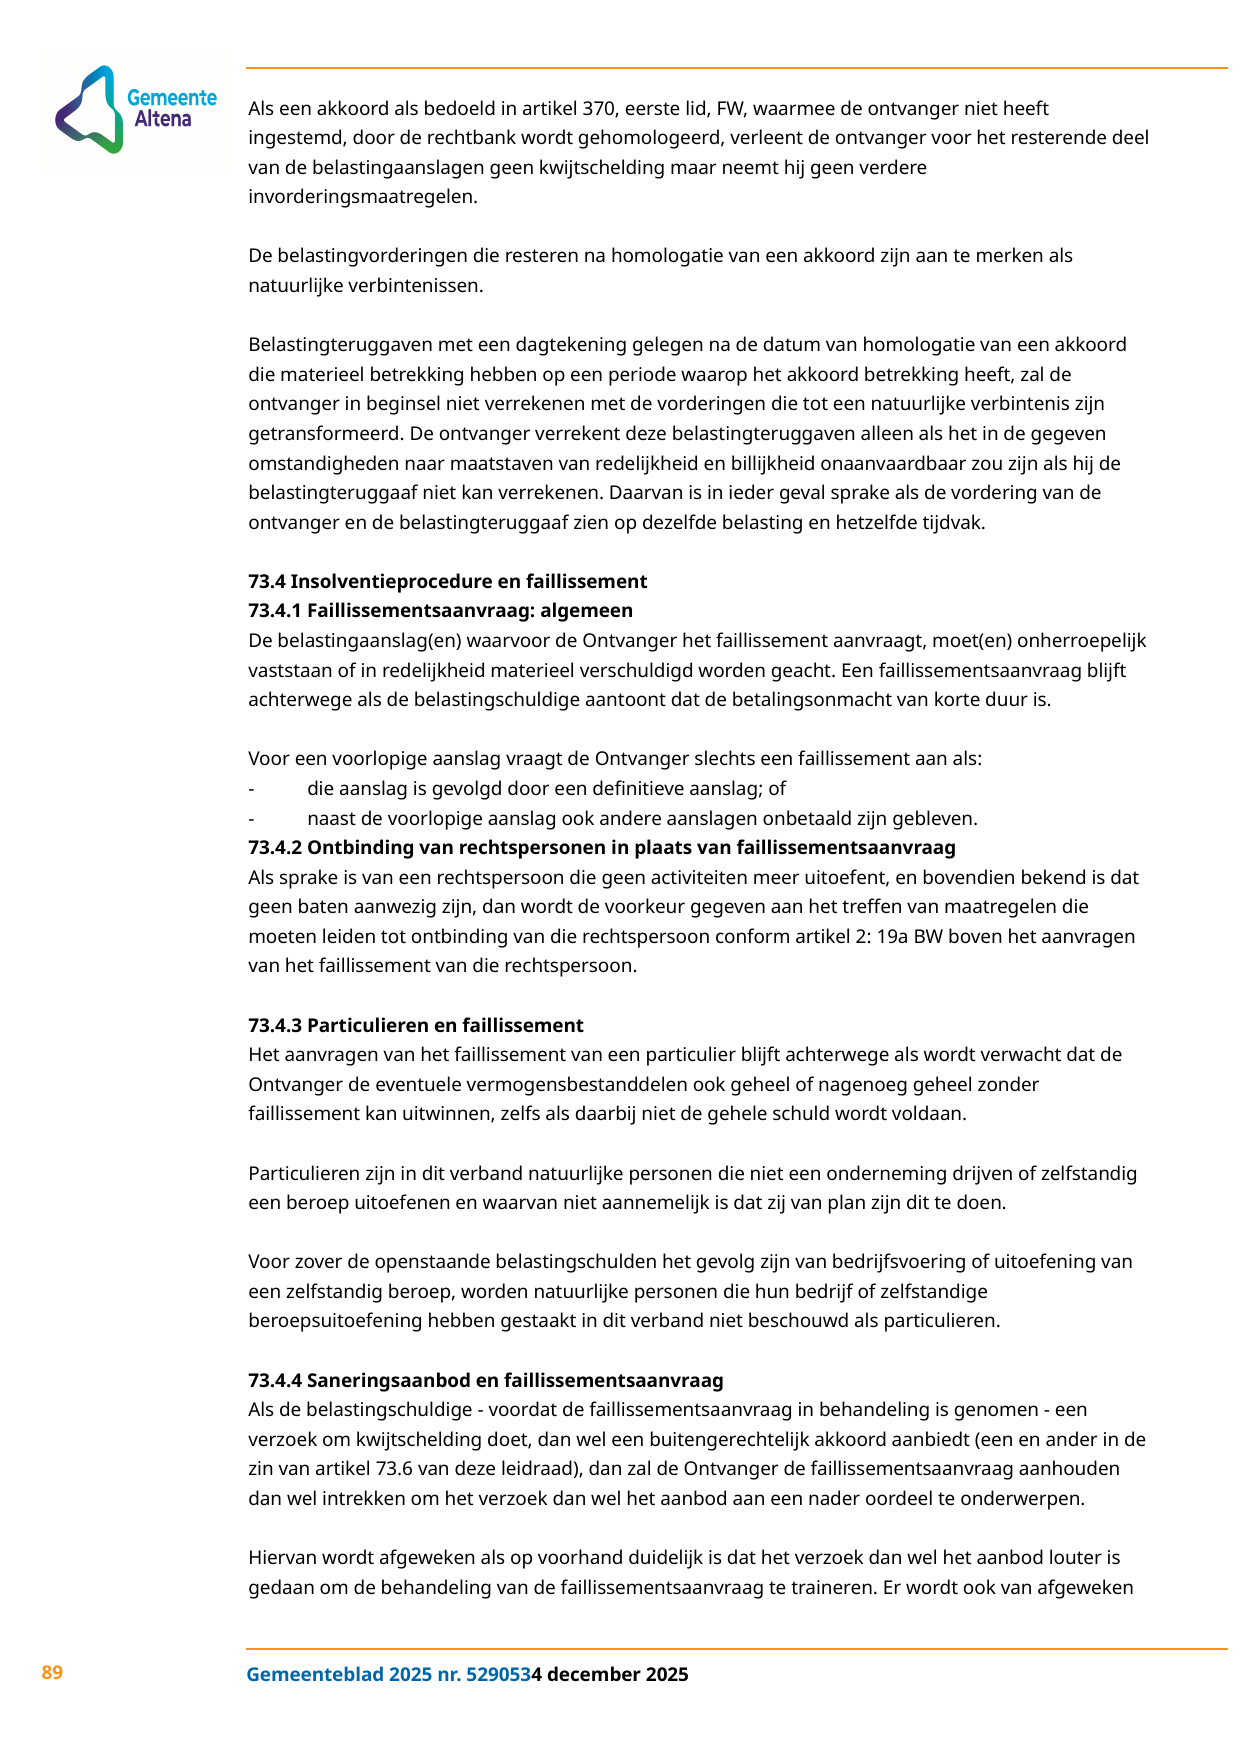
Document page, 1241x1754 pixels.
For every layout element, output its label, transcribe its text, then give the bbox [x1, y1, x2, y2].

text Hiervan wordt afgeweken als op voorhand duidelijk is dat het verzoek dan wel het aanbod louter is gedaan om de behandeling van de faillissementsaanvraag te traineren. Er wordt ook van afgeweken [248, 1544, 1152, 1600]
text 73.4.3 Particulieren en faillissement [248, 1012, 1152, 1038]
text Het aanvragen van het faillissement van een particulier blijft achterwege als wordt verwacht dat de Ontvanger de eventuele vermogensbestanddelen ook geheel of nagenoeg geheel zonder faillissement kan uitwinnen, zelfs als daarbij niet de gehele schuld wordt voldaan. [248, 1041, 1152, 1126]
text 73.4.4 Saneringsaanbod en faillissementsaanvraag [248, 1367, 1152, 1393]
text Belastingteruggaven met een dagtekening gelegen na de datum van homologatie van een akkoord die materieel betrekking hebben op een periode waarop het akkoord betrekking heeft, zal de ontvanger in beginsel niet verrekenen met de vorderingen die tot een natuurlijke verbintenis zijn getransformeerd. De ontvanger verrekent deze belastingteruggaven alleen als het in de gegeven omstandigheden naar maatstaven van redelijkheid en billijkheid onaanvaardbaar zou zijn als hij de belastingteruggaaf niet kan verrekenen. Daarvan is in ieder geval sprake als de vordering van de ontvanger en de belastingteruggaaf zien op dezelfde belasting en hetzelfde tijdvak. [248, 331, 1152, 535]
text Voor een voorlopige aanslag vraagt de Ontvanger slechts een faillissement aan als: [248, 746, 1152, 771]
list naast de voorlopige aanslag ook andere aanslagen onbetaald zijn gebleven. [248, 805, 1152, 831]
text Voor zover de openstaande belastingschulden het gevolg zijn van bedrijfsvoering of uitoefening van een zelfstandig beroep, worden natuurlijke personen die hun bedrijf of zelfstandige beroepsuitoefening hebben gestaakt in dit verband niet beschouwd als particulieren. [248, 1248, 1152, 1333]
list die aanslag is gevolgd door een definitieve aanslag; of [248, 775, 1152, 801]
picture [41, 47, 231, 172]
text Als sprake is van een rechtspersoon die geen activiteiten meer uitoefent, en bovendien bekend is dat geen baten aanwezig zijn, dan wordt de voorkeur gegeven aan het treffen van maatregelen die moeten leiden tot ontbinding van die rechtspersoon conform artikel 2: 19a BW boven het aanvragen van het faillissement van die rechtspersoon. [248, 864, 1152, 978]
text Particulieren zijn in dit verband natuurlijke personen die niet een onderneming drijven of zelfstandig een beroep uitoefenen en waarvan niet aannemelijk is dat zij van plan zijn dit te doen. [248, 1160, 1152, 1215]
text Als een akkoord als bedoeld in artikel 370, eerste lid, FW, waarmee de ontvanger niet heeft ingestemd, door de rechtbank wordt gehomologeerd, verleent de ontvanger voor het resterende deel van de belastingaanslagen geen kwijtschelding maar neemt hij geen verdere invorderingsmaatregelen. [248, 95, 1152, 209]
text 73.4.1 Faillissementsaanvraag: algemeen [248, 598, 1152, 623]
text 73.4 Insolventieprocedure en faillissement [248, 568, 1152, 594]
text 73.4.2 Ontbinding van rechtspersonen in plaats van faillissementsaanvraag [248, 834, 1152, 860]
text De belastingvorderingen die resteren na homologatie van een akkoord zijn aan te merken als natuurlijke verbintenissen. [248, 243, 1152, 298]
text De belastingaanslag(en) waarvoor de Ontvanger het faillissement aanvraagt, moet(en) onherroepelijk vaststaan of in redelijkheid materieel verschuldigd worden geacht. Een faillissementsaanvraag blijft achterwege als de belastingschuldige aantoont dat de betalingsonmacht van korte duur is. [248, 627, 1152, 712]
text Als de belastingschuldige - voordat de faillissementsaanvraag in behandeling is genomen - een verzoek om kwijtschelding doet, dan wel een buitengerechtelijk akkoord aanbiedt (een en ander in de zin van artikel 73.6 van deze leidraad), dan zal de Ontvanger de faillissementsaanvraag aanhouden dan wel intrekken om het verzoek dan wel het aanbod aan een nader oordeel te onderwerpen. [248, 1396, 1152, 1511]
